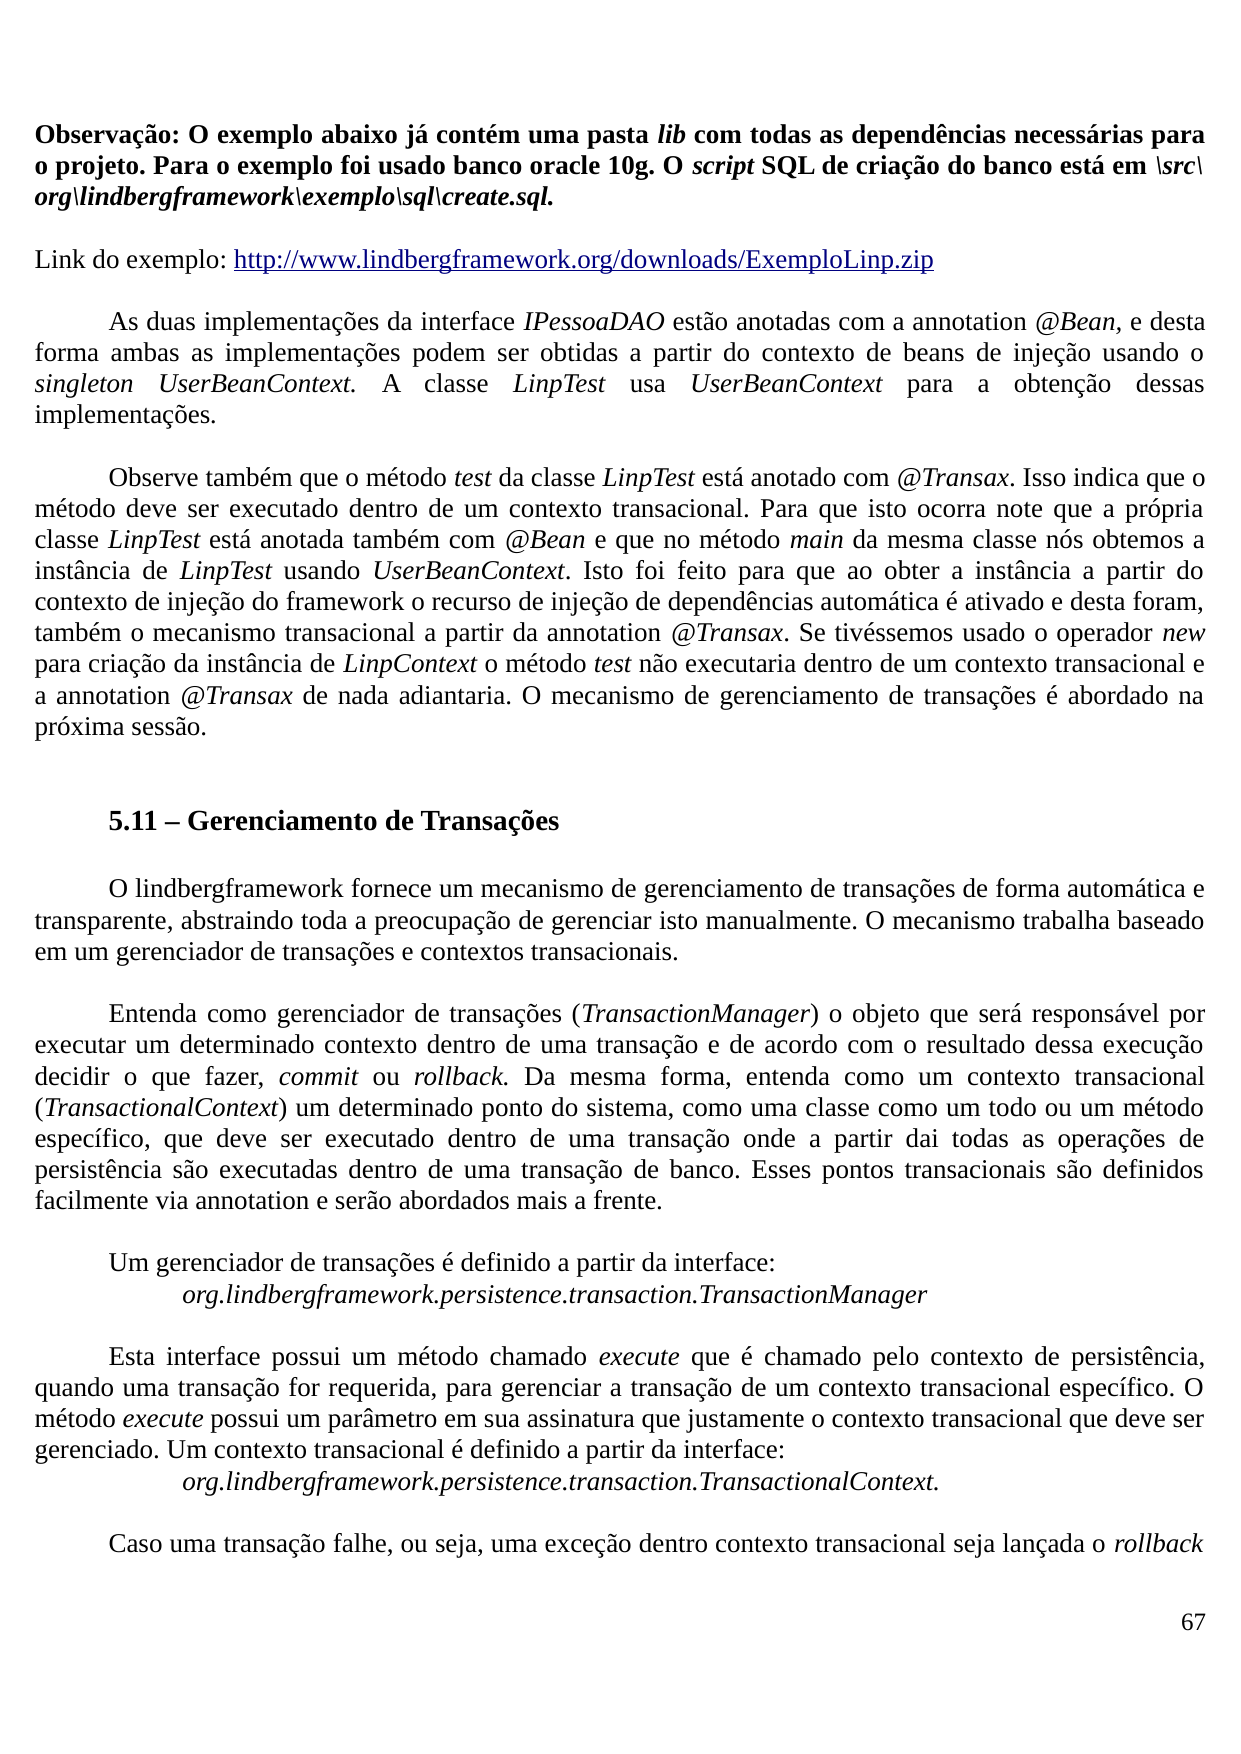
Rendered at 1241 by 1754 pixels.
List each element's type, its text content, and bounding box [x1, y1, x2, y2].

text As duas implementações da interface IPessoaDAO estão anotadas com a annotation @Bean, e desta forma ambas as implementações podem ser obtidas a partir do contexto de beans de injeção usando o singleton UserBeanContext. A classe LinpTest usa UserBeanContext para a obtenção dessas implementações. [34, 305, 1206, 429]
text Observe também que o método test da classe LinpTest está anotado com @Transax. Isso indica que o método deve ser executado dentro de um contexto transacional. Para que isto ocorra note que a própria classe LinpTest está anotada também com @Bean e que no método main da mesma classe nós obtemos a instância de LinpTest usando UserBeanContext. Isto foi feito para que ao obter a instância a partir do contexto de injeção do framework o recurso de injeção de dependências automática é ativado e desta foram, também o mecanismo transacional a partir da annotation @Transax. Se tivéssemos usado o operador new para criação da instância de LinpContext o método test não executaria dentro de um contexto transacional e a annotation @Transax de nada adiantaria. O mecanismo de gerenciamento de transações é abordado na próxima sessão. [34, 461, 1206, 741]
text org.lindbergframework.persistence.transaction.TransactionManager [34, 1278, 1206, 1309]
text Link do exemplo: http://www.lindbergframework.org/downloads/ExemploLinp.zip [34, 243, 1206, 274]
text Esta interface possui um método chamado execute que é chamado pelo contexto de persistência, quando uma transação for requerida, para gerenciar a transação de um contexto transacional específico. O método execute possui um parâmetro em sua assinatura que justamente o contexto transacional que deve ser gerenciado. Um contexto transacional é definido a partir da interface: [34, 1340, 1206, 1464]
text Caso uma transação falhe, ou seja, uma exceção dentro contexto transacional seja lançada o rollback [34, 1527, 1206, 1558]
text O lindbergframework fornece um mecanismo de gerenciamento de transações de forma automática e transparente, abstraindo toda a preocupação de gerenciar isto manualmente. O mecanismo trabalha baseado em um gerenciador de transações e contextos transacionais. [34, 870, 1206, 966]
text 5.11 – Gerenciamento de Transações [34, 803, 1206, 837]
text Um gerenciador de transações é definido a partir da interface: [34, 1247, 1206, 1278]
text Entenda como gerenciador de transações (TransactionManager) o objeto que será responsável por executar um determinado contexto dentro de uma transação e de acordo com o resultado dessa execução decidir o que fazer, commit ou rollback. Da mesma forma, entenda como um contexto transacional (TransactionalContext) um determinado ponto do sistema, como uma classe como um todo ou um método específico, que deve ser executado dentro de uma transação onde a partir dai todas as operações de persistência são executadas dentro de uma transação de banco. Esses pontos transacionais são definidos facilmente via annotation e serão abordados mais a frente. [34, 997, 1206, 1215]
text org.lindbergframework.persistence.transaction.TransactionalContext. [34, 1464, 1206, 1496]
text Observação: O exemplo abaixo já contém uma pasta lib com todas as dependências necessárias para o projeto. Para o exemplo foi usado banco oracle 10g. O script SQL de criação do banco está em \src\org\lindbergframework\exemplo\sql\create.sql. [34, 118, 1206, 212]
